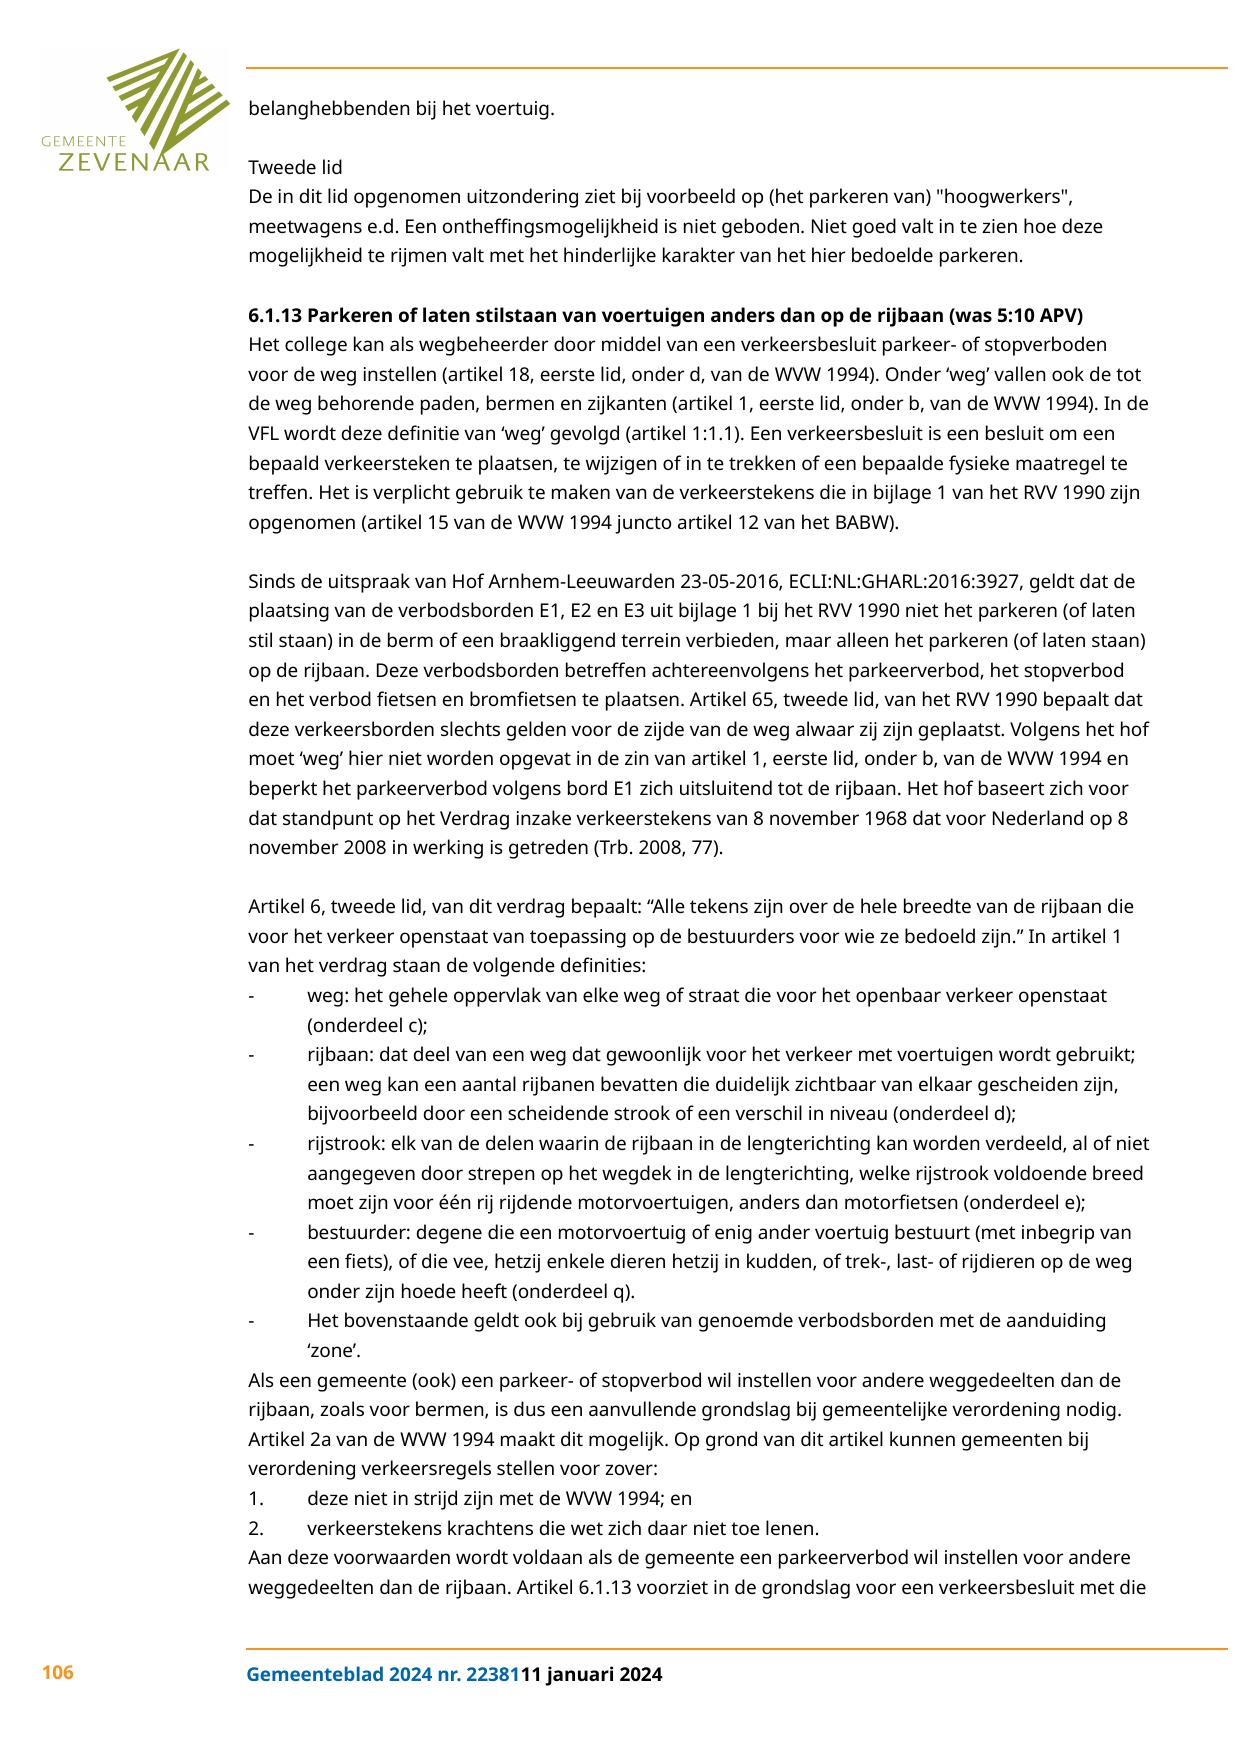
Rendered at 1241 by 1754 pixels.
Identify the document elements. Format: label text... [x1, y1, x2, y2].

text 6.1.13 Parkeren of laten stilstaan van voertuigen anders dan op de rijbaan (was 5:10 APV) [248, 302, 1152, 328]
text Tweede lid [248, 154, 1152, 180]
list weg: het gehele oppervlak van elke weg of straat die voor het openbaar verkeer openstaat (onderdeel c); [248, 982, 1152, 1038]
text belanghebbenden bij het voertuig. [248, 95, 1152, 121]
text Sinds de uitspraak van Hof Arnhem-Leeuwarden 23-05-2016, ECLI:NL:GHARL:2016:3927, geldt dat de plaatsing van de verbodsborden E1, E2 en E3 uit bijlage 1 bij het RVV 1990 niet het parkeren (of laten stil staan) in de berm of een braakliggend terrein verbieden, maar alleen het parkeren (of laten staan) op de rijbaan. Deze verbodsborden betreffen achtereenvolgens het parkeerverbod, het stopverbod en het verbod fietsen en bromfietsen te plaatsen. Artikel 65, tweede lid, van het RVV 1990 bepaalt dat deze verkeersborden slechts gelden voor de zijde van de weg alwaar zij zijn geplaatst. Volgens het hof moet ‘weg’ hier niet worden opgevat in de zin van artikel 1, eerste lid, onder b, van de WVW 1994 en beperkt het parkeerverbod volgens bord E1 zich uitsluitend tot de rijbaan. Het hof baseert zich voor dat standpunt op het Verdrag inzake verkeerstekens van 8 november 1968 dat voor Nederland op 8 november 2008 in werking is getreden (Trb. 2008, 77). [248, 568, 1152, 860]
list bestuurder: degene die een motorvoertuig of enig ander voertuig bestuurt (met inbegrip van een fiets), of die vee, hetzij enkele dieren hetzij in kudden, of trek-, last- of rijdieren op de weg onder zijn hoede heeft (onderdeel q). [248, 1219, 1152, 1304]
text Aan deze voorwaarden wordt voldaan als de gemeente een parkeerverbod wil instellen voor andere weggedeelten dan de rijbaan. Artikel 6.1.13 voorziet in de grondslag voor een verkeersbesluit met die [248, 1544, 1152, 1600]
text Artikel 6, tweede lid, van dit verdrag bepaalt: “Alle tekens zijn over de hele breedte van de rijbaan die voor het verkeer openstaat van toepassing op de bestuurders voor wie ze bedoeld zijn.” In artikel 1 van het verdrag staan de volgende definities: [248, 893, 1152, 978]
list deze niet in strijd zijn met de WVW 1994; en [248, 1485, 1152, 1511]
text Als een gemeente (ook) een parkeer- of stopverbod wil instellen voor andere weggedeelten dan de rijbaan, zoals voor bermen, is dus een aanvullende grondslag bij gemeentelijke verordening nodig. Artikel 2a van de WVW 1994 maakt dit mogelijk. Op grond van dit artikel kunnen gemeenten bij verordening verkeersregels stellen voor zover: [248, 1367, 1152, 1481]
list verkeerstekens krachtens die wet zich daar niet toe lenen. [248, 1515, 1152, 1541]
text De in dit lid opgenomen uitzondering ziet bij voorbeeld op (het parkeren van) "hoogwerkers", meetwagens e.d. Een ontheffingsmogelijkheid is niet geboden. Niet goed valt in te zien hoe deze mogelijkheid te rijmen valt met het hinderlijke karakter van het hier bedoelde parkeren. [248, 183, 1152, 268]
list rijstrook: elk van de delen waarin de rijbaan in de lengterichting kan worden verdeeld, al of niet aangegeven door strepen op het wegdek in de lengterichting, welke rijstrook voldoende breed moet zijn voor één rij rijdende motorvoertuigen, anders dan motorfietsen (onderdeel e); [248, 1130, 1152, 1215]
list Het bovenstaande geldt ook bij gebruik van genoemde verbodsborden met de aanduiding ‘zone’. [248, 1308, 1152, 1363]
list rijbaan: dat deel van een weg dat gewoonlijk voor het verkeer met voertuigen wordt gebruikt; een weg kan een aantal rijbanen bevatten die duidelijk zichtbaar van elkaar gescheiden zijn, bijvoorbeeld door een scheidende strook of een verschil in niveau (onderdeel d); [248, 1041, 1152, 1126]
picture [41, 47, 231, 172]
text Het college kan als wegbeheerder door middel van een verkeersbesluit parkeer- of stopverboden voor de weg instellen (artikel 18, eerste lid, onder d, van de WVW 1994). Onder ‘weg’ vallen ook de tot de weg behorende paden, bermen en zijkanten (artikel 1, eerste lid, onder b, van de WVW 1994). In de VFL wordt deze definitie van ‘weg’ gevolgd (artikel 1:1.1). Een verkeersbesluit is een besluit om een bepaald verkeersteken te plaatsen, te wijzigen of in te trekken of een bepaalde fysieke maatregel te treffen. Het is verplicht gebruik te maken van de verkeerstekens die in bijlage 1 van het RVV 1990 zijn opgenomen (artikel 15 van de WVW 1994 juncto artikel 12 van het BABW). [248, 331, 1152, 535]
